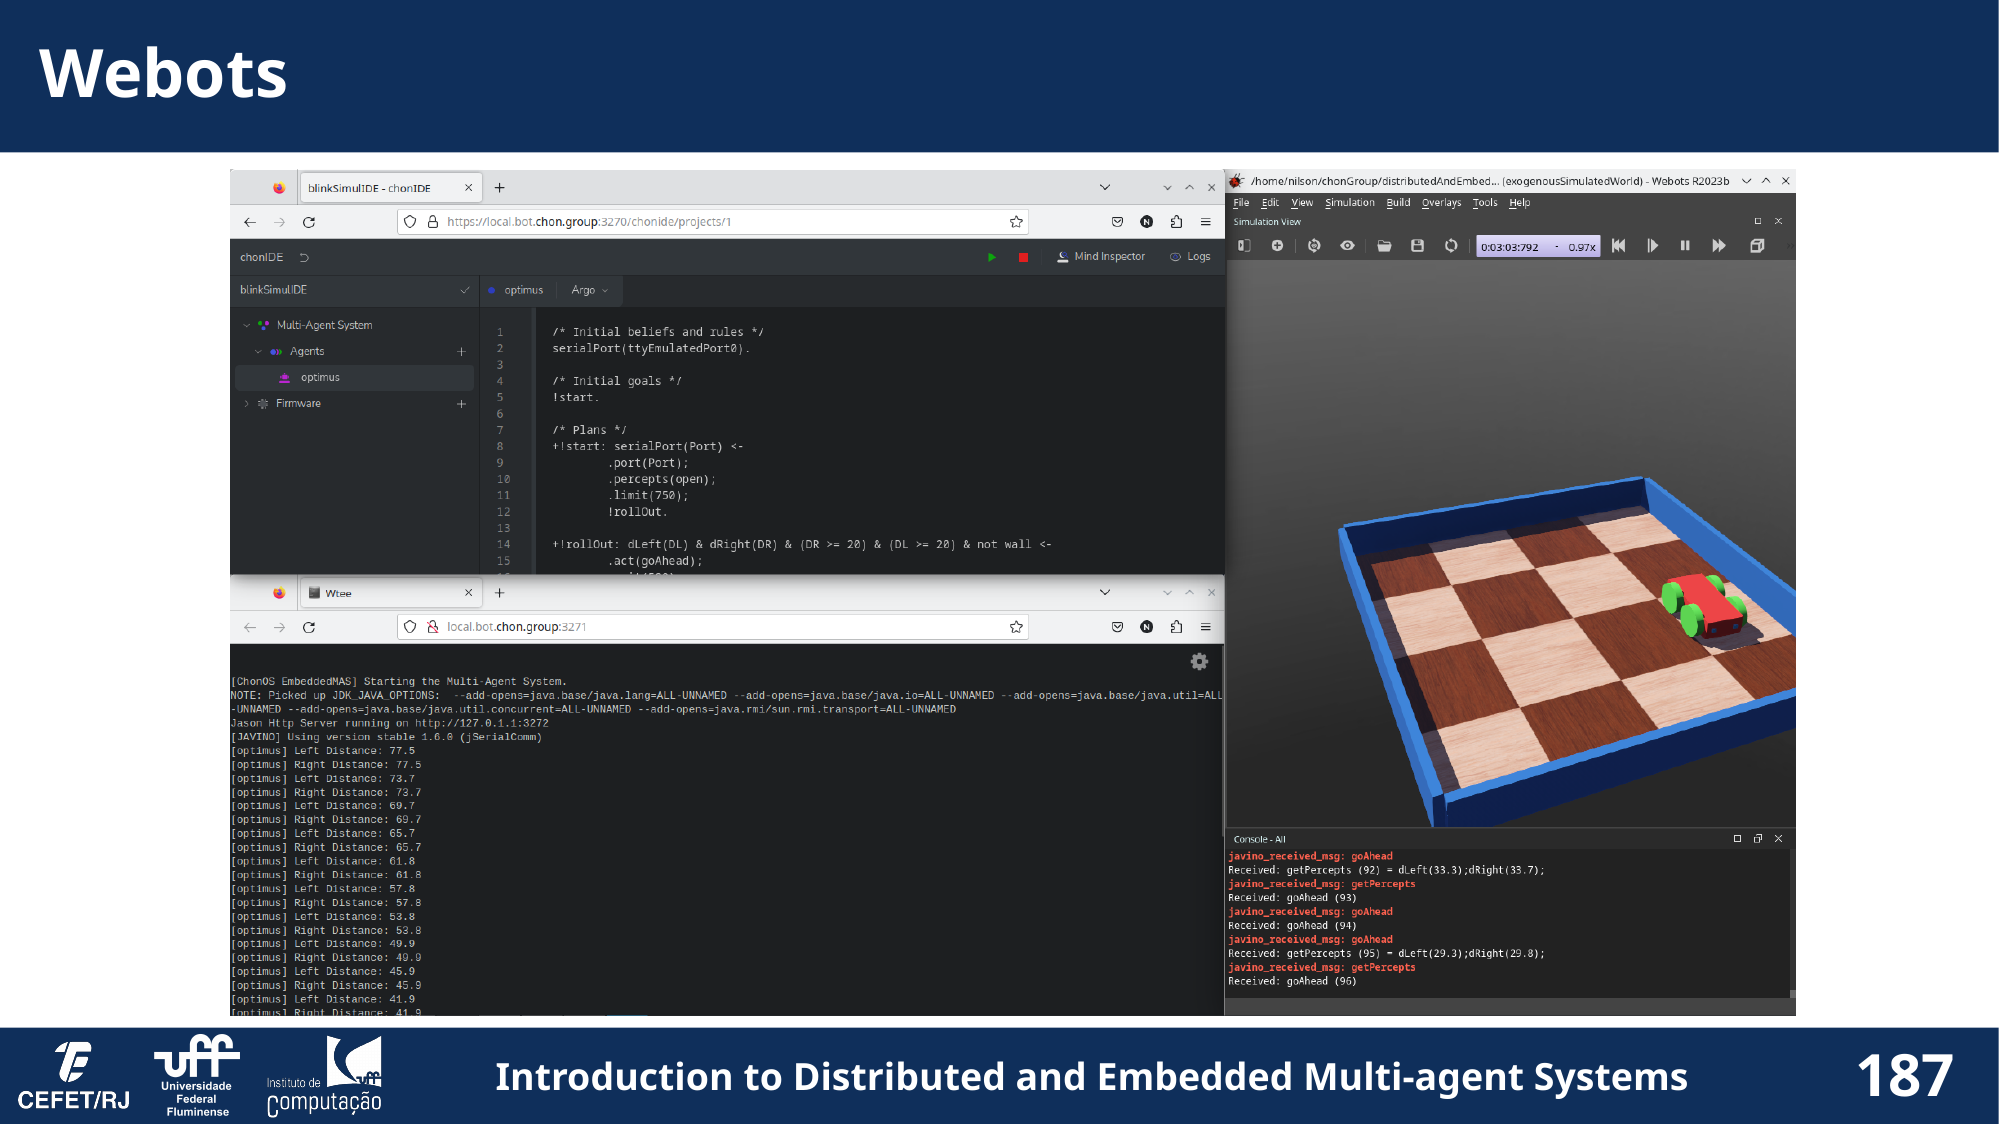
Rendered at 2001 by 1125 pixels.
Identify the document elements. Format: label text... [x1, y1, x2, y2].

picture [230, 169, 1796, 1016]
picture [18, 1021, 129, 1125]
text_box Webots [25, 23, 1998, 116]
picture [153, 1033, 241, 1121]
picture [265, 1033, 383, 1118]
